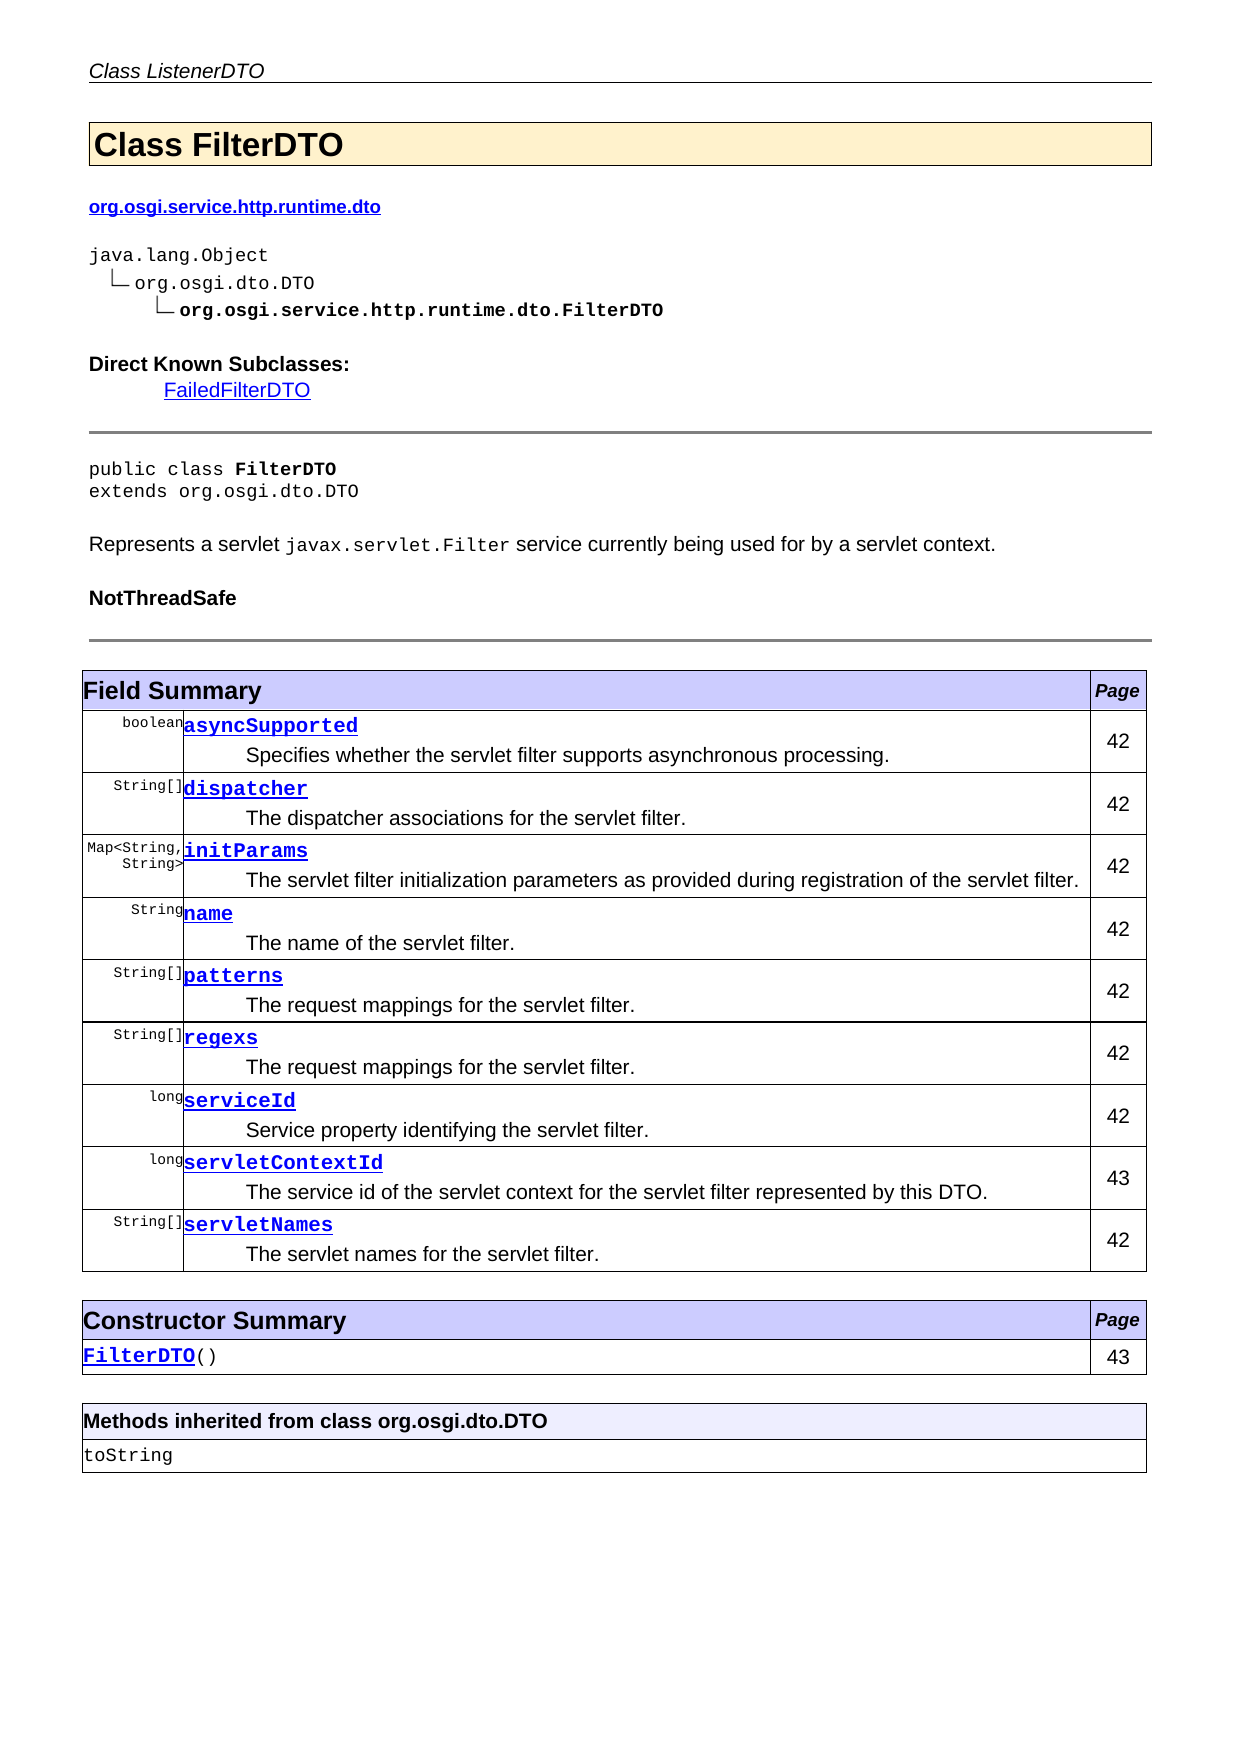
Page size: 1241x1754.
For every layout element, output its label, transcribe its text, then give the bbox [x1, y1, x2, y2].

text FailedFilterDTO [163, 378, 1152, 402]
text org.osgi.service.http.runtime.dto [88, 195, 1152, 217]
subtitle Class FilterDTO [90, 123, 1151, 165]
text extends org.osgi.dto.DTO [88, 481, 1152, 503]
table_cell String [83, 898, 183, 959]
text org.osgi.dto.DTO [88, 267, 1152, 295]
subtitle Direct Known Subclasses: [88, 352, 1152, 376]
table_cell asyncSupported Specifies whether the servlet filter supports asynchronous processing. [184, 711, 1090, 772]
text public class FilterDTO [88, 460, 1152, 481]
table_cell servletContextId The service id of the servlet context for the servlet filter represented by this DTO. [184, 1147, 1090, 1209]
table_header Page [1091, 1301, 1146, 1339]
table_cell String[] [83, 1023, 183, 1084]
table_cell 42 [1091, 1023, 1146, 1084]
table_cell patterns The request mappings for the servlet filter. [184, 960, 1090, 1021]
table_cell 42 [1091, 711, 1146, 772]
table_cell FilterDTO() [83, 1340, 1090, 1374]
table_cell Map<String,String> [83, 835, 183, 897]
table_cell 43 [1091, 1340, 1146, 1374]
table_cell 42 [1091, 1085, 1146, 1146]
table_cell long [83, 1085, 183, 1146]
table_cell String[] [83, 1210, 183, 1271]
table_cell 42 [1091, 1210, 1146, 1271]
table_cell regexs The request mappings for the servlet filter. [184, 1023, 1090, 1084]
text org.osgi.service.http.runtime.dto.FilterDTO [88, 295, 1152, 322]
picture [156, 295, 180, 317]
table_cell servletNames The servlet names for the servlet filter. [184, 1210, 1090, 1271]
table_header Methods inherited from class org.osgi.dto.DTO [83, 1404, 1146, 1439]
table_cell toString [83, 1440, 1146, 1472]
table_header Field Summary [83, 671, 1090, 709]
text java.lang.Object [88, 246, 1152, 267]
table_cell boolean [83, 711, 183, 772]
table_cell dispatcher The dispatcher associations for the servlet filter. [184, 773, 1090, 834]
table_header Constructor Summary [83, 1301, 1090, 1339]
table_cell initParams The servlet filter initialization parameters as provided during registration of the servlet filter. [184, 835, 1090, 897]
table_cell String[] [83, 960, 183, 1021]
text NotThreadSafe [88, 586, 1152, 610]
table_cell 42 [1091, 960, 1146, 1021]
table_cell name The name of the servlet filter. [184, 898, 1090, 959]
table_cell long [83, 1147, 183, 1209]
text Represents a servlet javax.servlet.Filter service currently being used for by a servlet context. [88, 532, 1152, 557]
table_cell 42 [1091, 898, 1146, 959]
table_cell 43 [1091, 1147, 1146, 1209]
picture [111, 267, 135, 290]
table_cell serviceId Service property identifying the servlet filter. [184, 1085, 1090, 1146]
table_cell 42 [1091, 835, 1146, 897]
table_header Page [1091, 671, 1146, 709]
table_cell String[] [83, 773, 183, 834]
table_cell 42 [1091, 773, 1146, 834]
